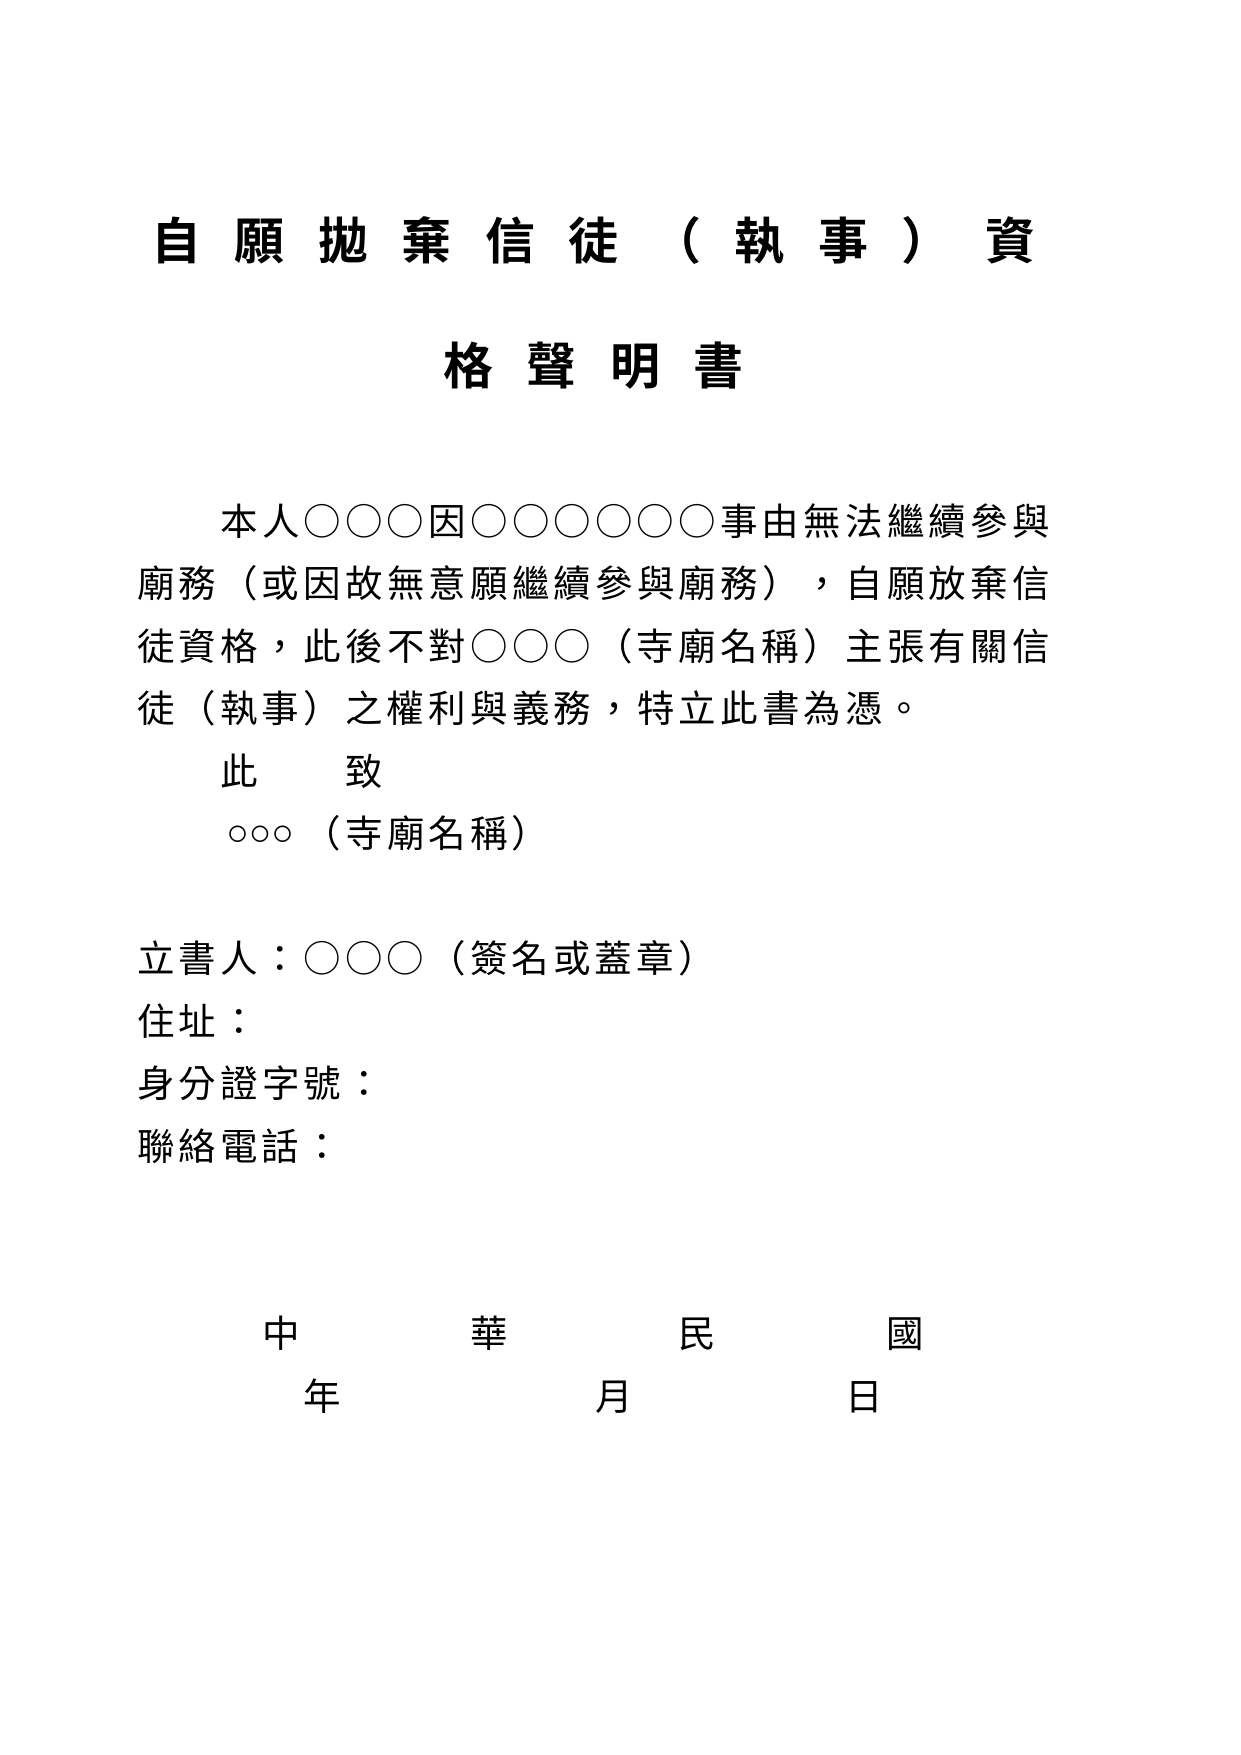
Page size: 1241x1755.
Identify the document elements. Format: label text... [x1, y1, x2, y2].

text 中 華 民 國 年 月 日 [135, 1289, 1051, 1414]
text 住址： [135, 977, 1051, 1039]
text 此 致 [135, 727, 1051, 789]
text 身分證字號： [135, 1039, 1051, 1102]
text 自願拋棄信徒（執事）資格聲明書 [135, 164, 1051, 414]
text ○○○（寺廟名稱） [135, 789, 1051, 852]
text 聯絡電話： [135, 1102, 1051, 1164]
text 立書人：○○○（簽名或蓋章） [135, 914, 1051, 977]
text 本人○○○因○○○○○○事由無法繼續參與廟務（或因故無意願繼續參與廟務），自願放棄信徒資格，此後不對○○○（寺廟名稱）主張有關信徒（執事）之權利與義務，特立此書為憑。 [135, 477, 1051, 727]
